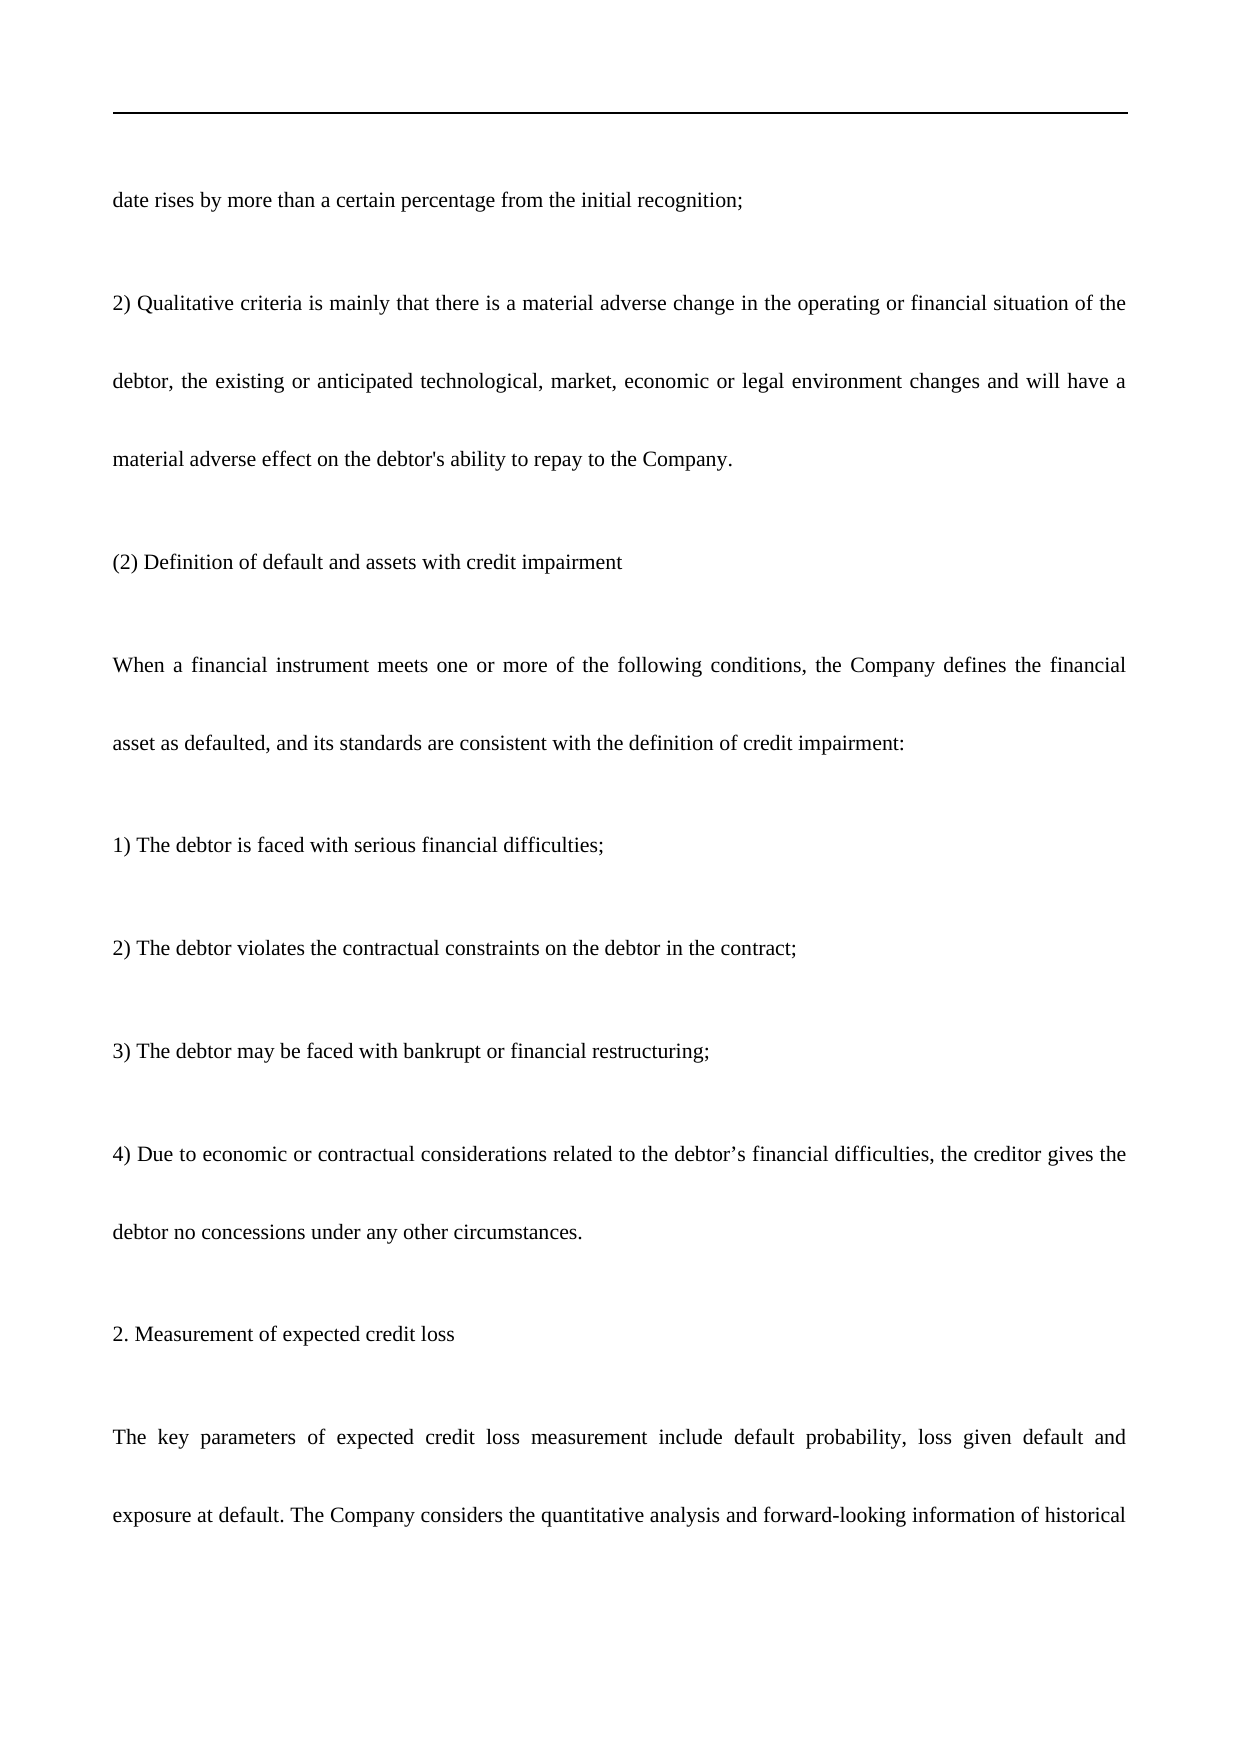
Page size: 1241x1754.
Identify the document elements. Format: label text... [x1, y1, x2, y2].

text 2) Qualitative criteria is mainly that there is a material adverse change in the operating or financial situation of the debtor, the existing or anticipated technological, market, economic or legal environment changes and will have a material adverse effect on the debtor's ability to repay to the Company. [112, 261, 1128, 480]
text 1) The debtor is faced with serious financial difficulties; [112, 803, 1128, 866]
text 2. Measurement of expected credit loss [112, 1292, 1128, 1355]
text 4) Due to economic or contractual considerations related to the debtor’s financial difficulties, the creditor gives the debtor no concessions under any other circumstances. [112, 1112, 1128, 1252]
text (2) Definition of default and assets with credit impairment [112, 520, 1128, 582]
text date rises by more than a certain percentage from the initial recognition; [112, 158, 1128, 221]
text The key parameters of expected credit loss measurement include default probability, loss given default and exposure at default. The Company considers the quantitative analysis and forward-looking information of historical [112, 1395, 1128, 1536]
text 2) The debtor violates the contractual constraints on the debtor in the contract; [112, 906, 1128, 969]
text 3) The debtor may be faced with bankrupt or financial restructuring; [112, 1009, 1128, 1071]
text When a financial instrument meets one or more of the following conditions, the Company defines the financial asset as defaulted, and its standards are consistent with the definition of credit impairment: [112, 623, 1128, 763]
